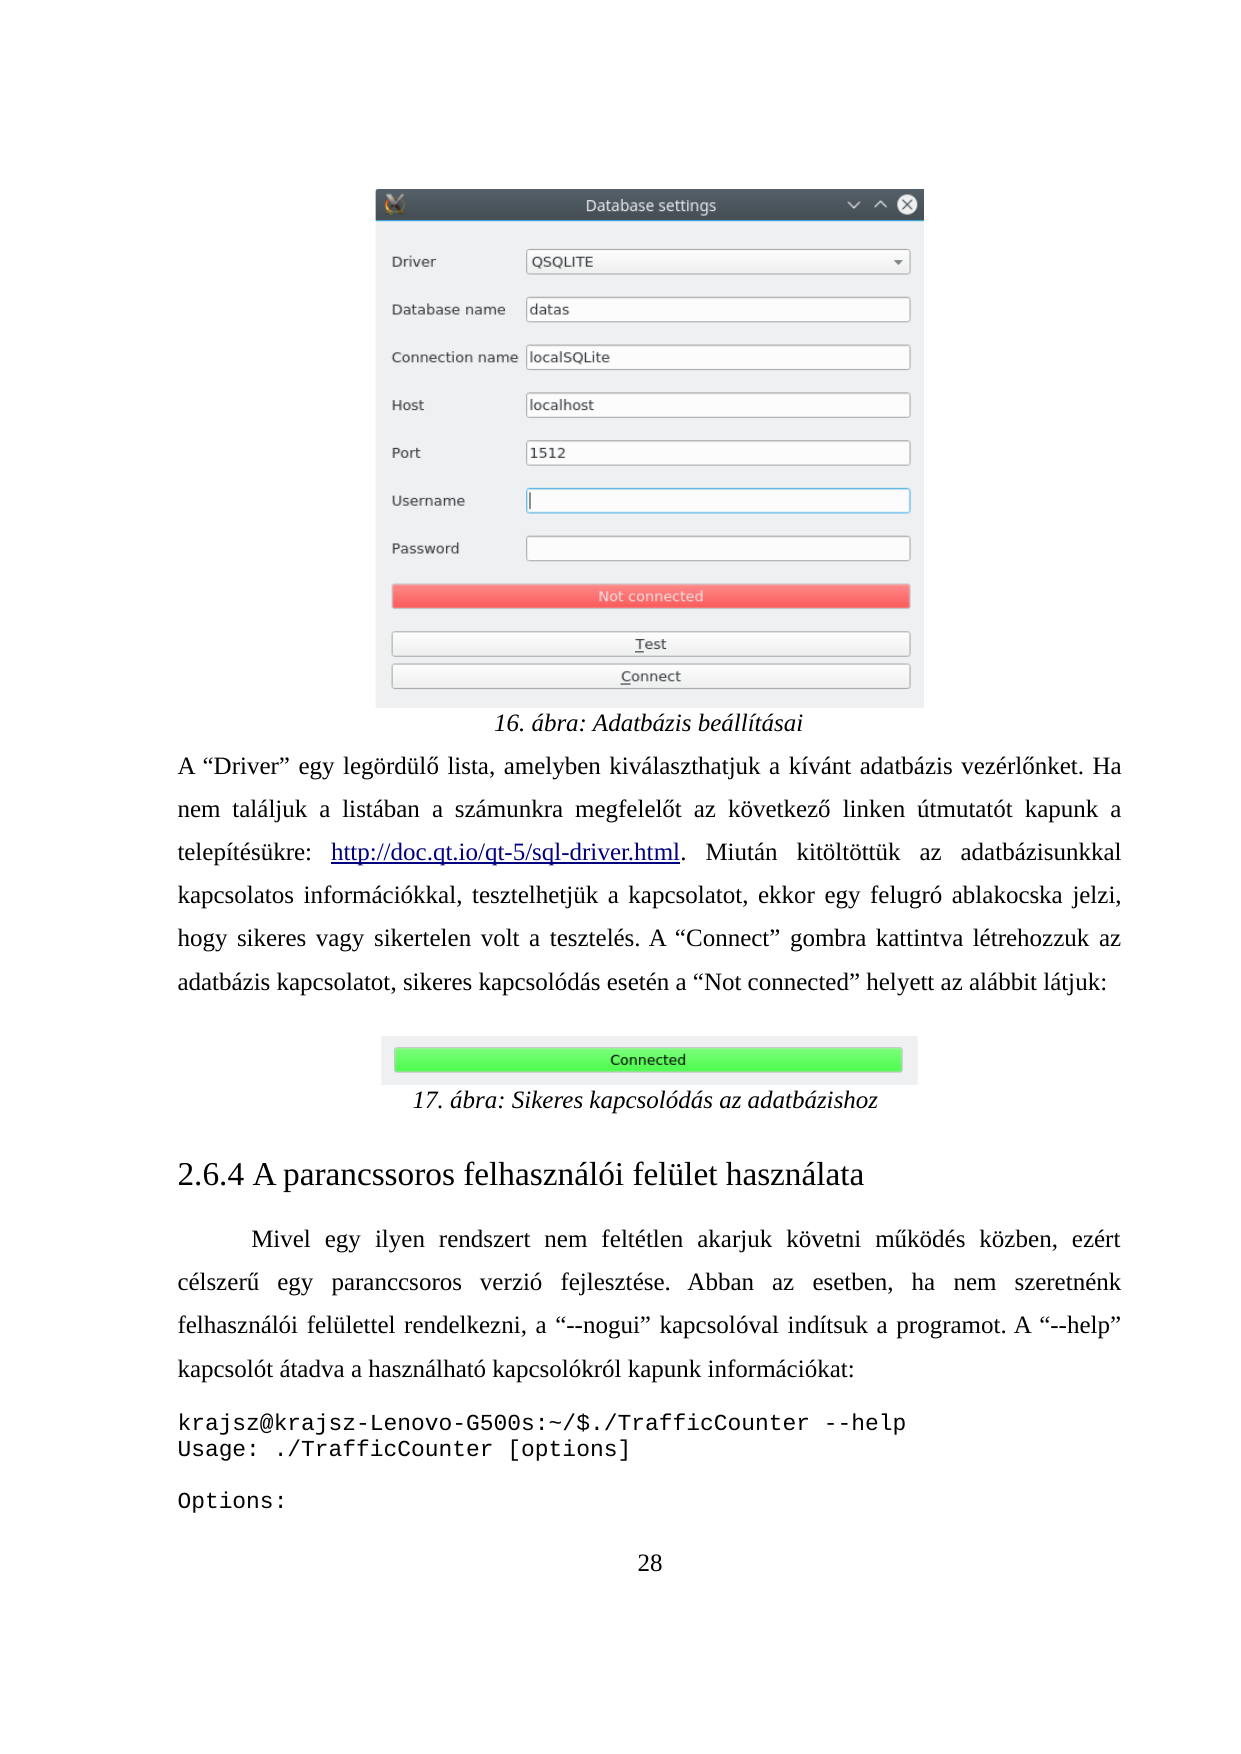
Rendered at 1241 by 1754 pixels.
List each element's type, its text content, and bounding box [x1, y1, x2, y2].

subtitle A parancssoros felhasználói felület használata [177, 1154, 1122, 1193]
text Options: [177, 1489, 1122, 1515]
picture [375, 189, 924, 708]
text A “Driver” egy legördülő lista, amelyben kiválaszthatjuk a kívánt adatbázis vezérlőnket. Ha nem találjuk a listában a számunkra megfelelőt az következő linken útmutatót kapunk a telepítésükre: http://doc.qt.io/qt-5/sql-driver.html. Miután kitöltöttük az adatbázisunkkal kapcsolatos információkkal, tesztelhetjük a kapcsolatot, ekkor egy felugró ablakocska jelzi, hogy sikeres vagy sikertelen volt a tesztelés. A “Connect” gombra kattintva létrehozzuk az adatbázis kapcsolatot, sikeres kapcsolódás esetén a “Not connected” helyett az alábbit látjuk: [177, 177, 1122, 995]
text 17. ábra: Sikeres kapcsolódás az adatbázishoz [381, 1085, 918, 1113]
text krajsz@krajsz-Lenovo-G500s:~/$./TrafficCounter --help [177, 1411, 1122, 1437]
picture [381, 1036, 918, 1085]
text Usage: ./TrafficCounter [options] [177, 1437, 1122, 1463]
text Mivel egy ilyen rendszert nem feltétlen akarjuk követni működés közben, ezért célszerű egy paranccsoros verzió fejlesztése. Abban az esetben, ha nem szeretnénk felhasználói felülettel rendelkezni, a “--nogui” kapcsolóval indítsuk a programot. A “--help” kapcsolót átadva a használható kapcsolókról kapunk információkat: [177, 1224, 1122, 1382]
text 16. ábra: Adatbázis beállításai [376, 708, 924, 737]
